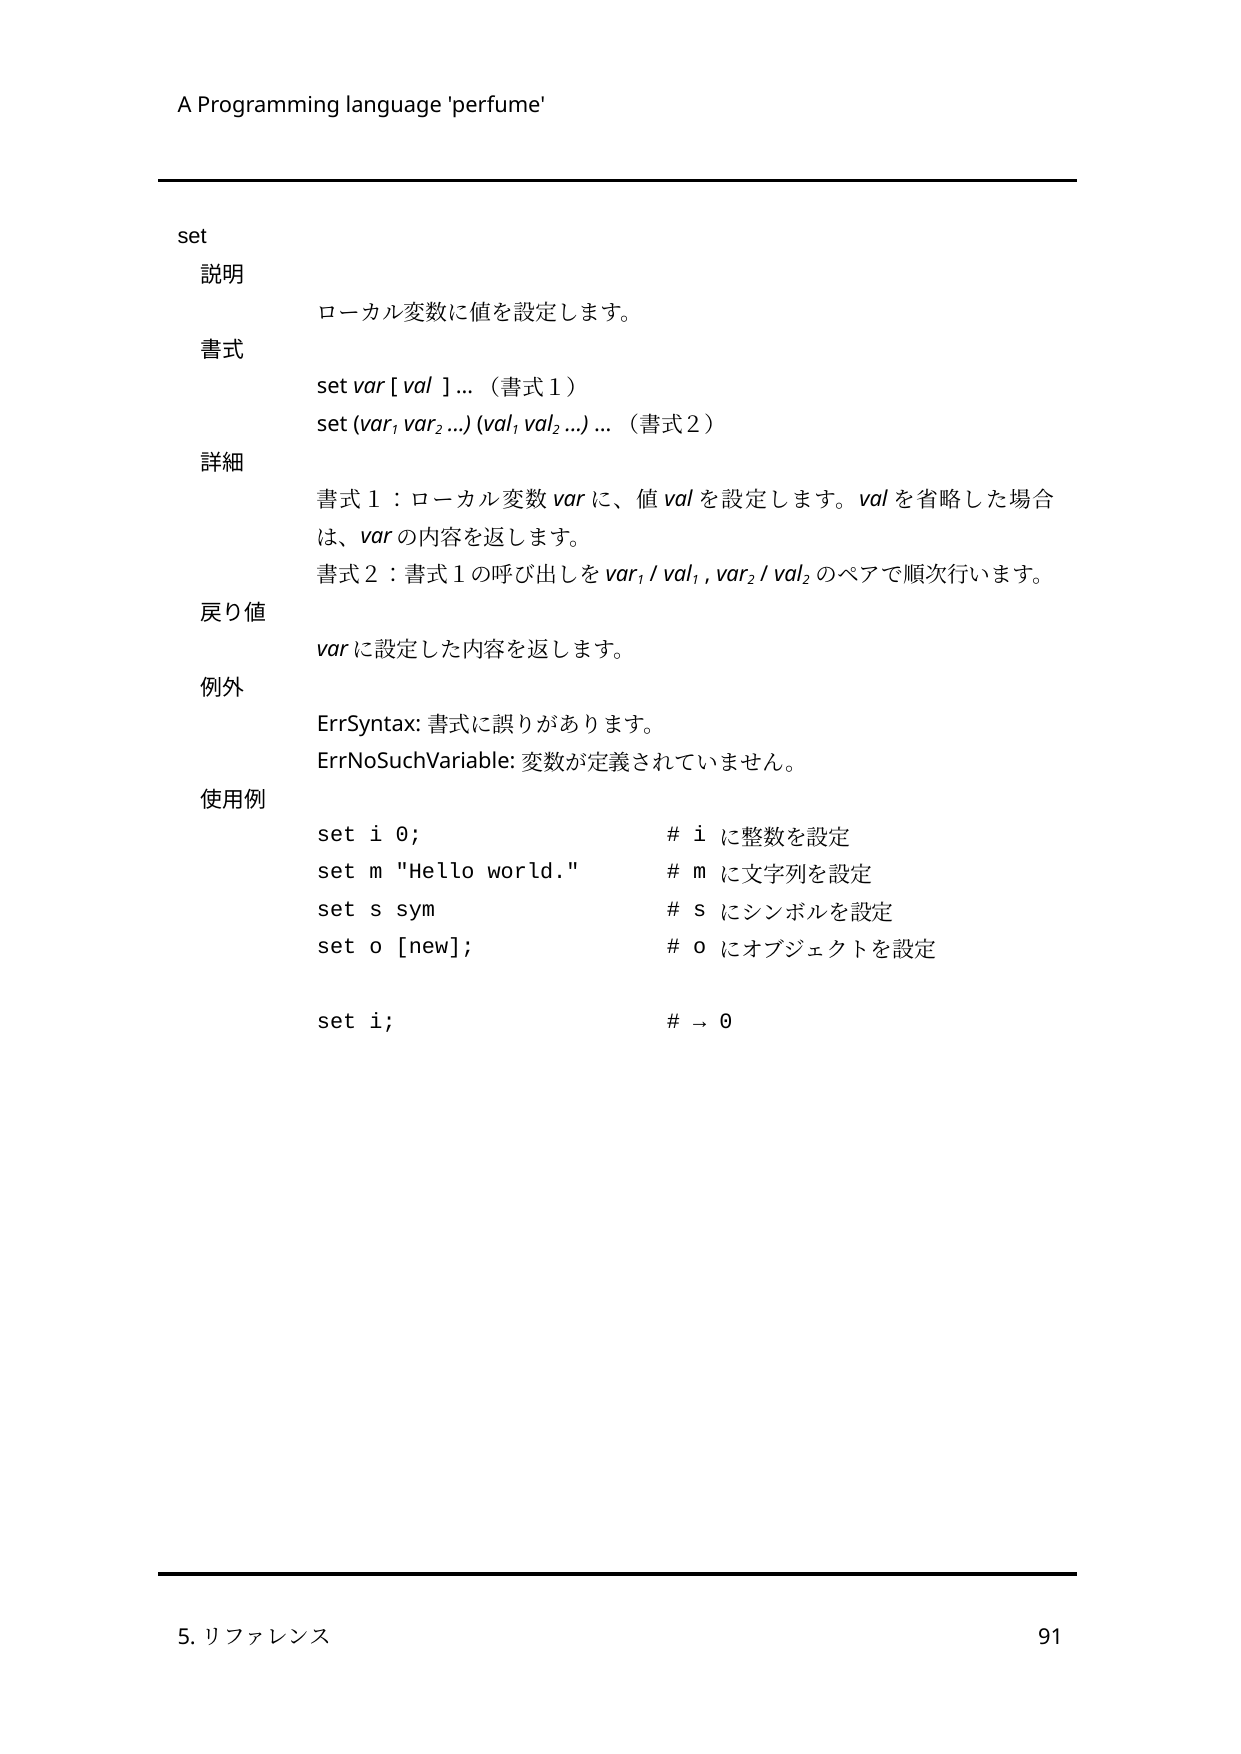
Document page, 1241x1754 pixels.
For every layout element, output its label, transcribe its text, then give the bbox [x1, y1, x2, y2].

table_cell 戻り値 [200, 592, 317, 667]
table_cell 書式 [200, 329, 317, 442]
table_cell set var [ val ] … （書式１） set (var1 var2 ...) (val1 val2 ...) … （書式２） [317, 329, 1063, 442]
table_cell 書式１：ローカル変数varに、値valを設定します。valを省略した場合は、varの内容を返します。 書式２：書式１の呼び出しをvar1 / val1 , var2 / val2 のペアで順次行います。 [317, 442, 1063, 592]
table_cell 使用例 [200, 779, 317, 1042]
table_cell varに設定した内容を返します。 [317, 592, 1063, 667]
table_cell 詳細 [200, 442, 317, 592]
table_cell set i 0; # i に整数を設定 set m "Hello world." # m に文字列を設定 set s sym # s にシンボルを設定 set o [new]; # o にオブジェクトを設定 set i; # → 0 [317, 779, 1063, 1042]
table_cell 例外 [200, 667, 317, 779]
table_header ローカル変数に値を設定します。 [317, 254, 1063, 329]
table_header 説明 [200, 254, 317, 329]
subtitle set [177, 217, 1063, 254]
table_cell ErrSyntax: 書式に誤りがあります。 ErrNoSuchVariable: 変数が定義されていません。 [317, 667, 1063, 779]
